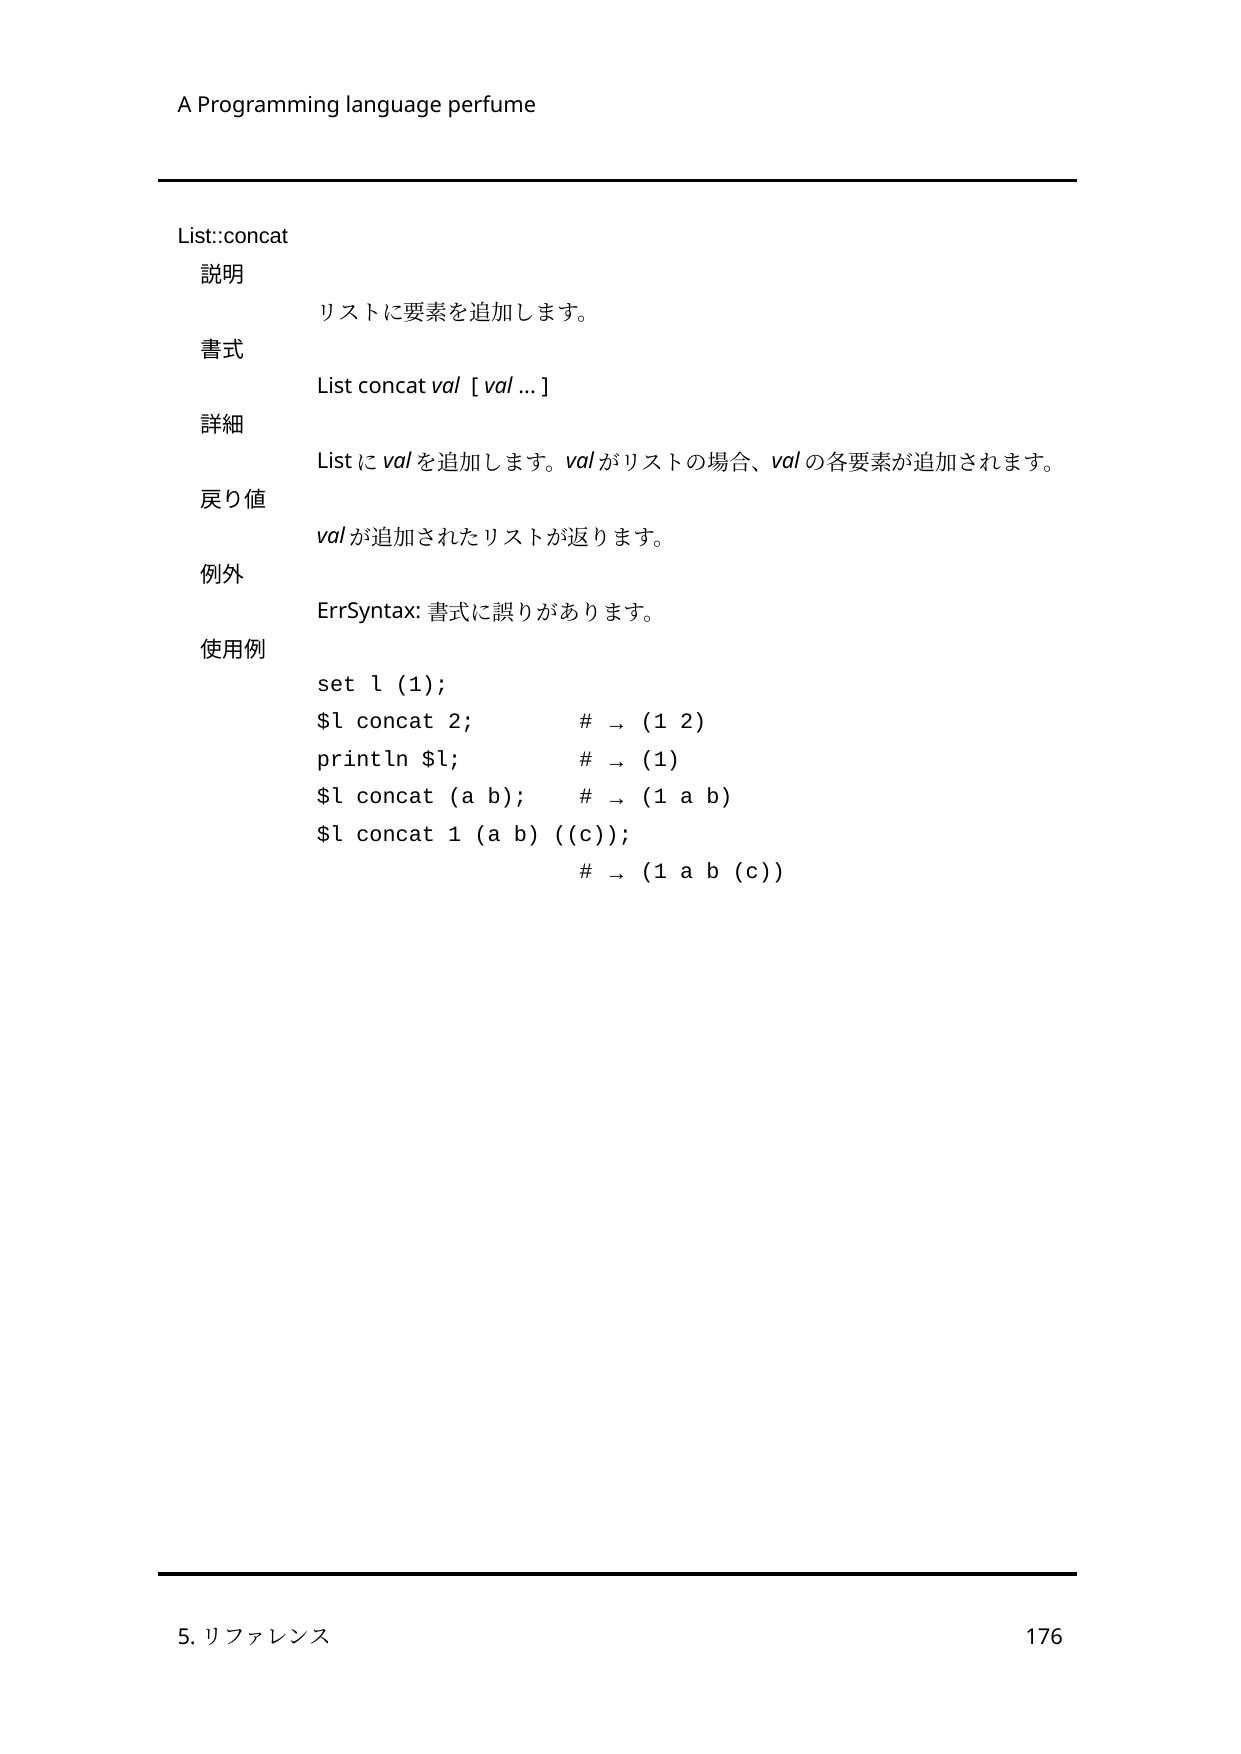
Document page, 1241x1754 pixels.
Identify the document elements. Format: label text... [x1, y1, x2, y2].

subtitle List::concat [177, 217, 1063, 254]
table_cell 使用例 [200, 629, 317, 892]
table_cell 書式 [200, 329, 317, 404]
table_cell 例外 [200, 554, 317, 629]
table_header リストに要素を追加します。 [317, 254, 1063, 329]
table_header 説明 [200, 254, 317, 329]
table_cell 詳細 [200, 404, 317, 479]
table_cell set l (1); $l concat 2; # → (1 2) println $l; # → (1) $l concat (a b); # → (1 a b) $l concat 1 (a b) ((c)); # → (1 a b (c)) [317, 629, 1063, 892]
table_cell ErrSyntax: 書式に誤りがあります。 [317, 554, 1063, 629]
table_cell 戻り値 [200, 479, 317, 554]
table_cell valが追加されたリストが返ります。 [317, 479, 1063, 554]
table_cell List concat val [ val ... ] [317, 329, 1063, 404]
table_cell Listにvalを追加します。valがリストの場合、valの各要素が追加されます。 [317, 404, 1063, 479]
